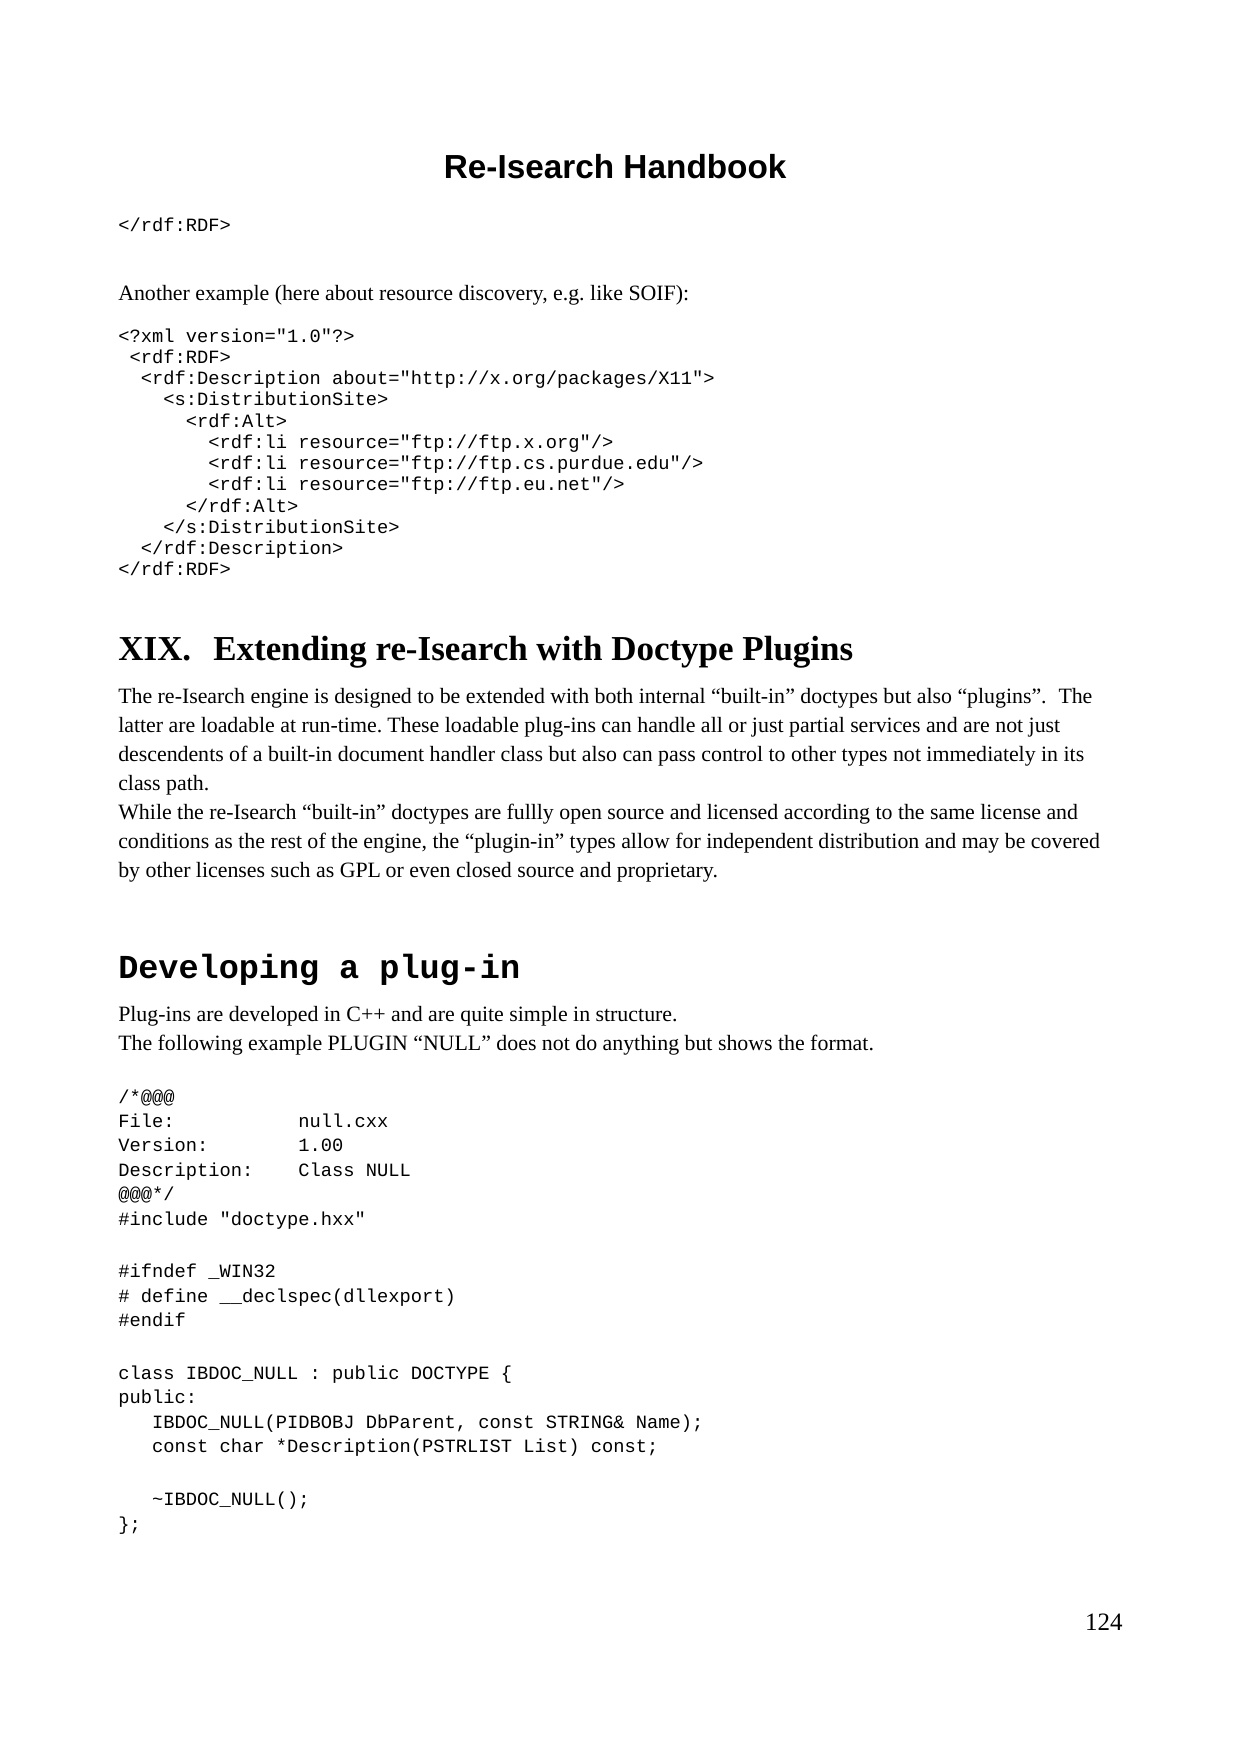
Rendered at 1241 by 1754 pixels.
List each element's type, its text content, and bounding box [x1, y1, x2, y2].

text <rdf:Alt> [118, 411, 1122, 433]
text <rdf:RDF> [118, 348, 1122, 369]
text <rdf:Description about="http://x.org/packages/X11"> [118, 369, 1122, 390]
text class IBDOC_NULL : public DOCTYPE { [118, 1364, 1122, 1385]
text The re-Isearch engine is designed to be extended with both internal “built-in” doctypes but also “plugins”. The latter are loadable at run-time. These loadable plug-ins can handle all or just partial services and are not just descendents of a built-in document handler class but also can pass control to other types not immediately in its class path. [118, 683, 1122, 795]
text const char *Description(PSTRLIST List) const; [118, 1437, 1122, 1458]
text <?xml version="1.0"?> [118, 326, 1122, 348]
text }; [118, 1514, 1122, 1536]
text ~IBDOC_NULL(); [118, 1490, 1122, 1511]
text #endif [118, 1311, 1122, 1332]
text </rdf:RDF> [118, 216, 1122, 237]
text File: null.cxx [118, 1112, 1122, 1133]
text The following example PLUGIN “NULL” does not do anything but shows the format. [118, 1030, 1122, 1055]
text @@@*/ [118, 1185, 1122, 1206]
text public: [118, 1388, 1122, 1409]
text </rdf:Description> [118, 539, 1122, 560]
text <rdf:li resource="ftp://ftp.cs.purdue.edu"/> [118, 454, 1122, 475]
text Plug-ins are developed in C++ and are quite simple in structure. [118, 1001, 1122, 1026]
text /*@@@ [118, 1087, 1122, 1109]
text Version: 1.00 [118, 1136, 1122, 1157]
subtitle Extending re-Isearch with Doctype Plugins [118, 628, 1122, 671]
text IBDOC_NULL(PIDBOBJ DbParent, const STRING& Name); [118, 1413, 1122, 1434]
subtitle Developing a plug-in [118, 950, 1122, 988]
text #ifndef _WIN32 [118, 1262, 1122, 1283]
text Description: Class NULL [118, 1161, 1122, 1182]
text # define __declspec(dllexport) [118, 1287, 1122, 1308]
text </s:DistributionSite> [118, 518, 1122, 539]
text Another example (here about resource discovery, e.g. like SOIF): [118, 280, 1122, 305]
text </rdf:Alt> [118, 496, 1122, 518]
text #include "doctype.hxx" [118, 1209, 1122, 1231]
text <s:DistributionSite> [118, 390, 1122, 411]
text While the re-Isearch “built-in” doctypes are fullly open source and licensed according to the same license and conditions as the rest of the engine, the “plugin-in” types allow for independent distribution and may be covered by other licenses such as GPL or even closed source and proprietary. [118, 799, 1122, 882]
text <rdf:li resource="ftp://ftp.x.org"/> [118, 433, 1122, 454]
text <rdf:li resource="ftp://ftp.eu.net"/> [118, 475, 1122, 496]
text </rdf:RDF> [118, 560, 1122, 581]
